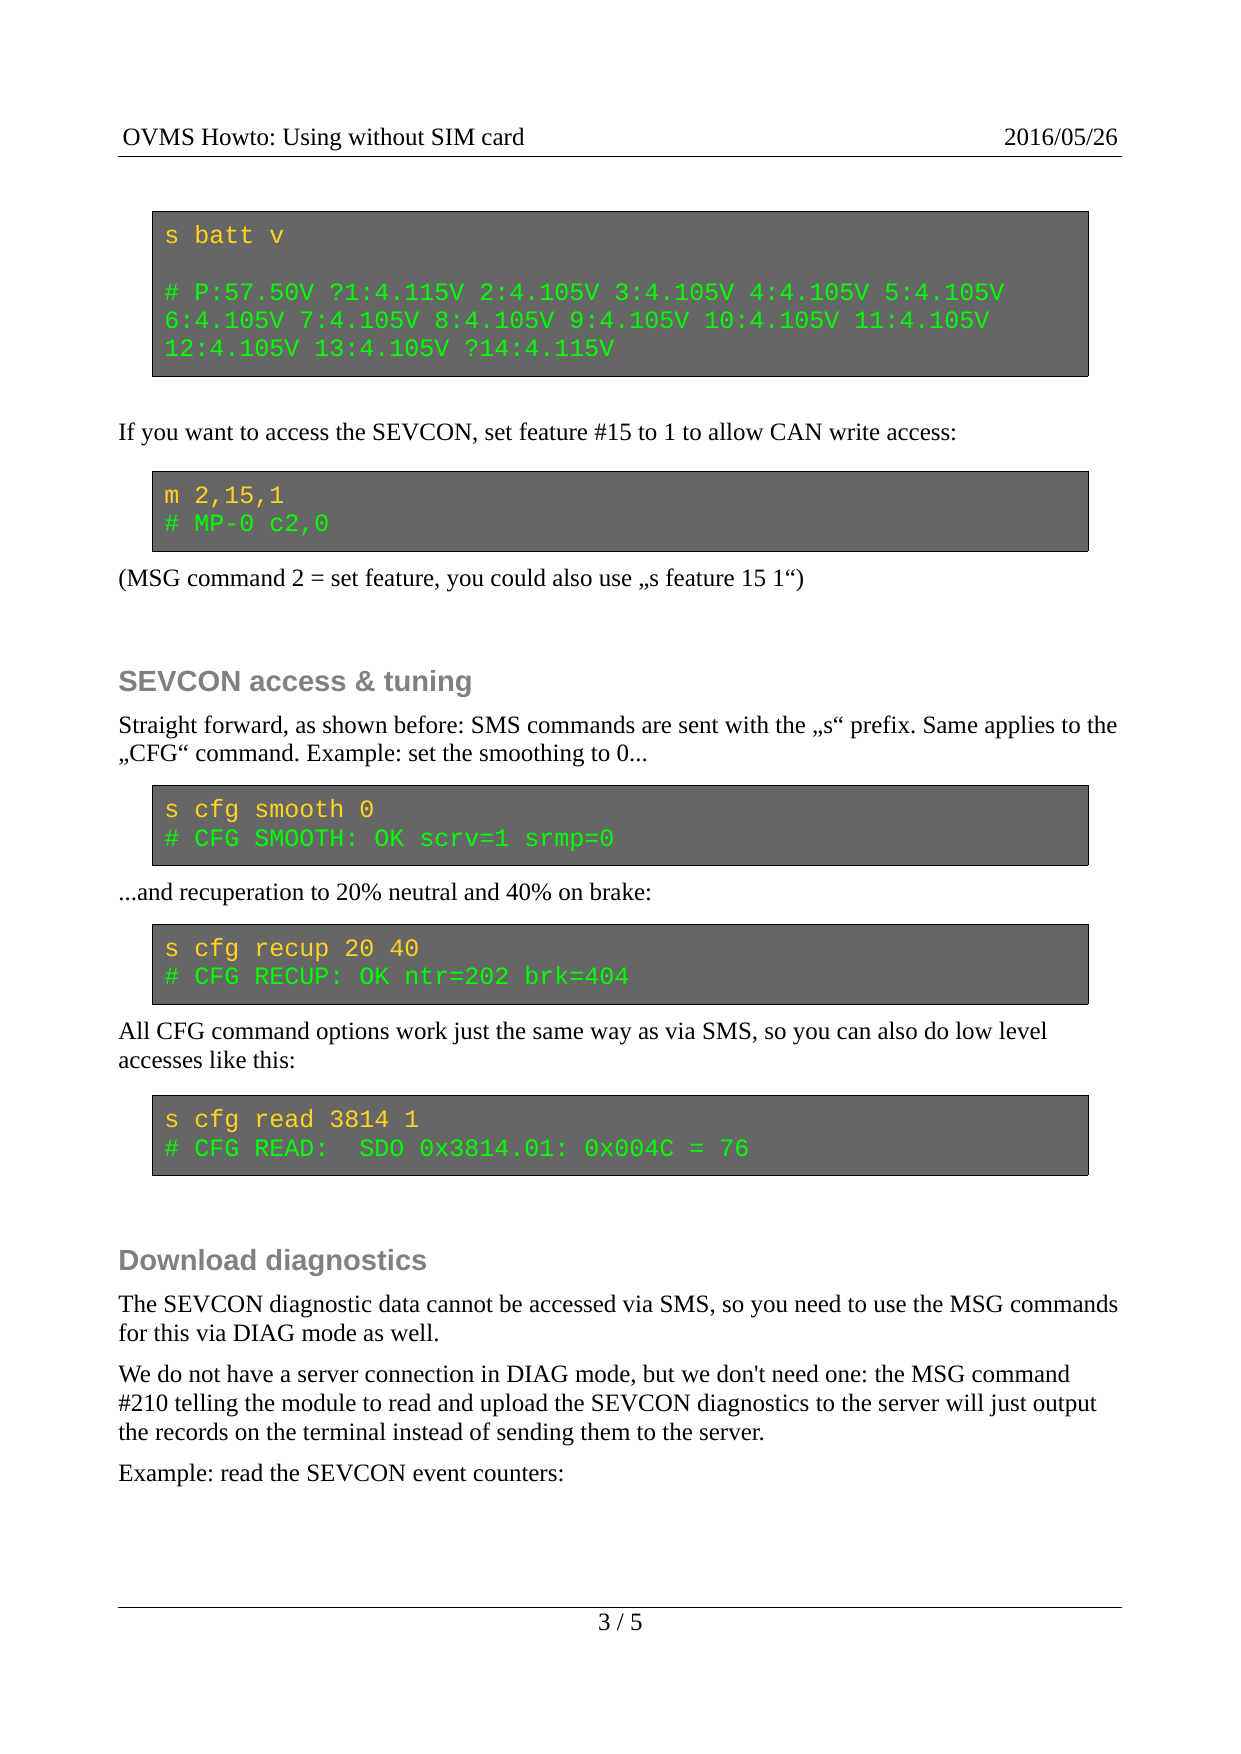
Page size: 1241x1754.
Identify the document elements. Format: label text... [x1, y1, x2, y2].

text ...and recuperation to 20% neutral and 40% on brake: [118, 780, 1122, 906]
text s cfg smooth 0 [164, 797, 1076, 825]
text # P:57.50V ?1:4.115V 2:4.105V 3:4.105V 4:4.105V 5:4.105V 6:4.105V 7:4.105V 8:4.105V 9:4.105V 10:4.105V 11:4.105V 12:4.105V 13:4.105V ?14:4.115V [164, 279, 1076, 364]
text Straight forward, as shown before: SMS commands are sent with the „s“ prefix. Same applies to the „CFG“ command. Example: set the smoothing to 0... [118, 710, 1122, 767]
text s batt v [164, 222, 1076, 251]
text (MSG command 2 = set feature, you could also use „s feature 15 1“) [118, 445, 1122, 592]
subtitle Download diagnostics [118, 1243, 1122, 1277]
text m 2,15,1 [164, 482, 1076, 511]
text # CFG READ: SDO 0x3814.01: 0x004C = 76 [164, 1135, 1076, 1163]
text # MP-0 c2,0 [164, 511, 1076, 539]
text We do not have a server connection in DIAG mode, but we don't need one: the MSG command #210 telling the module to read and upload the SEVCON diagnostics to the server will just output the records on the terminal instead of sending them to the server. [118, 1359, 1122, 1445]
text All CFG command options work just the same way as via SMS, so you can also do low level accesses like this: [118, 918, 1122, 1073]
text s cfg read 3814 1 [164, 1107, 1076, 1135]
subtitle SEVCON access & tuning [118, 664, 1122, 697]
text If you want to access the SEVCON, set feature #15 to 1 to allow CAN write access: [118, 417, 1122, 445]
text # CFG RECUP: OK ntr=202 brk=404 [164, 964, 1076, 992]
text s cfg recup 20 40 [164, 936, 1076, 964]
text The SEVCON diagnostic data cannot be accessed via SMS, so you need to use the MSG commands for this via DIAG mode as well. [118, 1289, 1122, 1347]
text Example: read the SEVCON event counters: [118, 1458, 1122, 1487]
text # CFG SMOOTH: OK scrv=1 srmp=0 [164, 825, 1076, 853]
